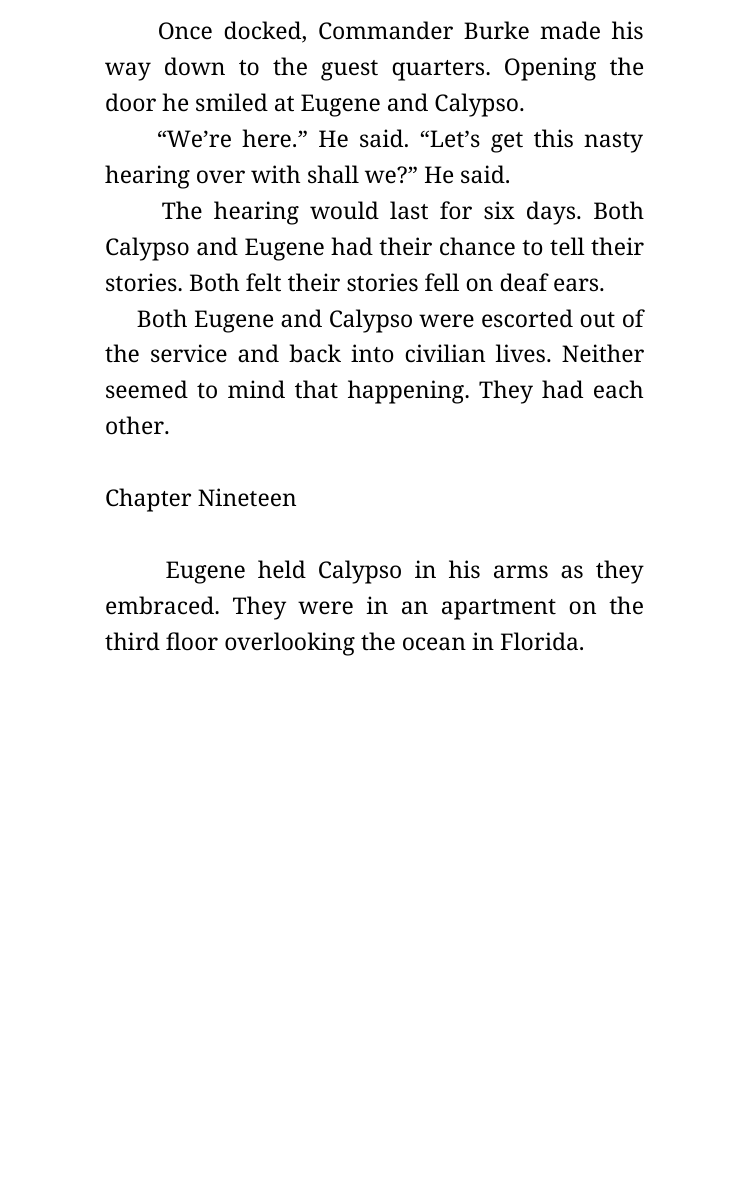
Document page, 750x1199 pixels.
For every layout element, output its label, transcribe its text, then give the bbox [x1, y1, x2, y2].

text Chapter Nineteen [105, 482, 645, 513]
text Eugene held Calypso in his arms as they embraced. They were in an apartment on the third floor overlooking the ocean in Florida. [105, 554, 645, 657]
text Both Eugene and Calypso were escorted out of the service and back into civilian lives. Neither seemed to mind that happening. They had each other. [105, 302, 645, 442]
text Once docked, Commander Burke made his way down to the guest quarters. Opening the door he smiled at Eugene and Calypso. [105, 15, 645, 118]
text The hearing would last for six days. Both Calypso and Eugene had their chance to tell their stories. Both felt their stories fell on deaf ears. [105, 195, 645, 298]
text “We’re here.” He said. “Let’s get this nasty hearing over with shall we?” He said. [105, 123, 645, 190]
